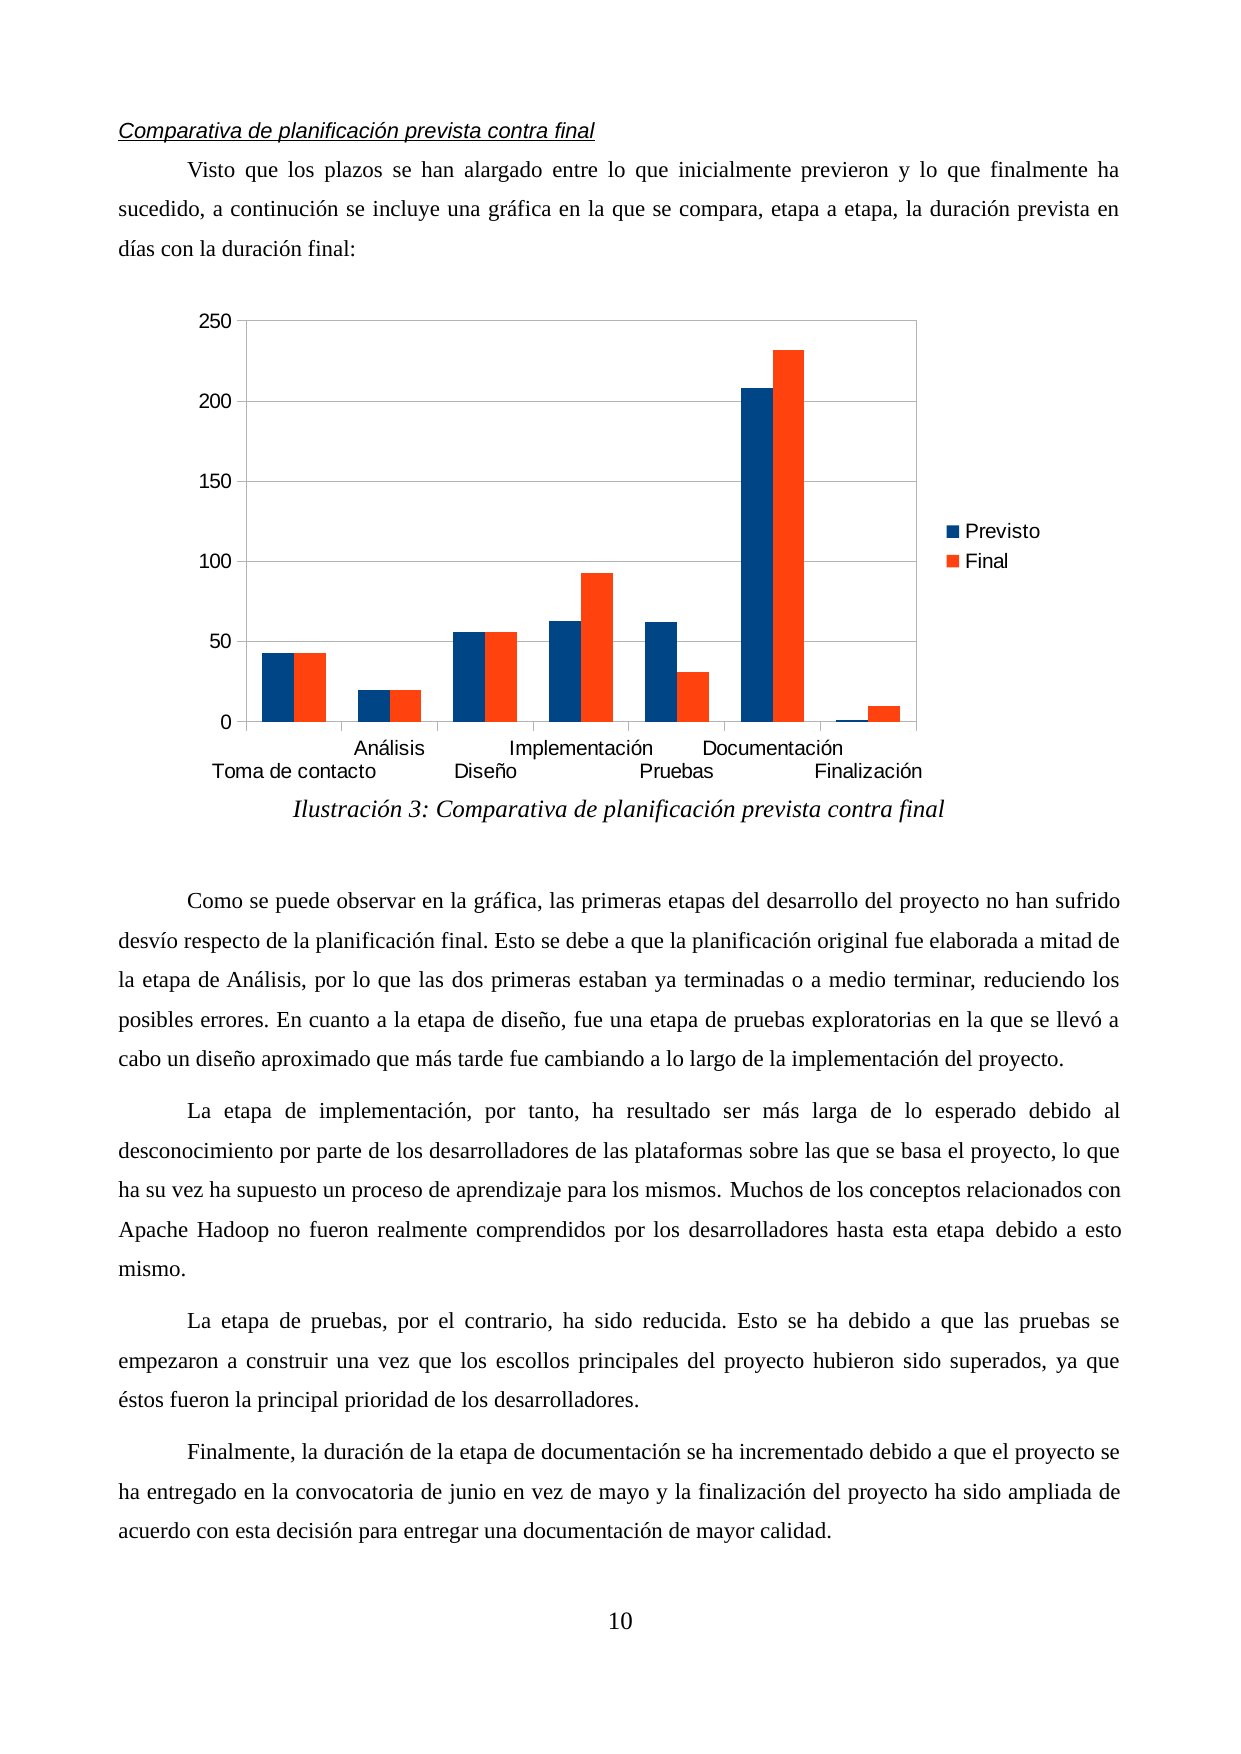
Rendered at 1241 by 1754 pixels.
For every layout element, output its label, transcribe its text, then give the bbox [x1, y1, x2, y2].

subtitle Comparativa de planificación prevista contra final [118, 118, 1122, 143]
text Finalmente, la duración de la etapa de documentación se ha incrementado debido a que el proyecto se ha entregado en la convocatoria de junio en vez de mayo y la finalización del proyecto ha sido ampliada de acuerdo con esta decisión para entregar una documentación de mayor calidad. [118, 1438, 1122, 1543]
text Como se puede observar en la gráfica, las primeras etapas del desarrollo del proyecto no han sufrido desvío respecto de la planificación final. Esto se debe a que la planificación original fue elaborada a mitad de la etapa de Análisis, por lo que las dos primeras estaban ya terminadas o a medio terminar, reduciendo los posibles errores. En cuanto a la etapa de diseño, fue una etapa de pruebas exploratorias en la que se llevó a cabo un diseño aproximado que más tarde fue cambiando a lo largo de la implementación del proyecto. [118, 887, 1122, 1072]
text La etapa de implementación, por tanto, ha resultado ser más larga de lo esperado debido al desconocimiento por parte de los desarrolladores de las plataformas sobre las que se basa el proyecto, lo que ha su vez ha supuesto un proceso de aprendizaje para los mismos. Muchos de los conceptos relacionados con Apache Hadoop no fueron realmente comprendidos por los desarrolladores hasta esta etapa debido a esto mismo. [118, 1097, 1122, 1282]
text Visto que los plazos se han alargado entre lo que inicialmente previeron y lo que finalmente ha sucedido, a continución se incluye una gráfica en la que se compara, etapa a etapa, la duración prevista en días con la duración final: [118, 156, 1122, 261]
text Ilustración 3: Comparativa de planificación prevista contra final [181, 794, 1059, 822]
text La etapa de pruebas, por el contrario, ha sido reducida. Esto se ha debido a que las pruebas se empezaron a construir una vez que los escollos principales del proyecto hubieron sido superados, ya que éstos fueron la principal prioridad de los desarrolladores. [118, 1307, 1122, 1413]
